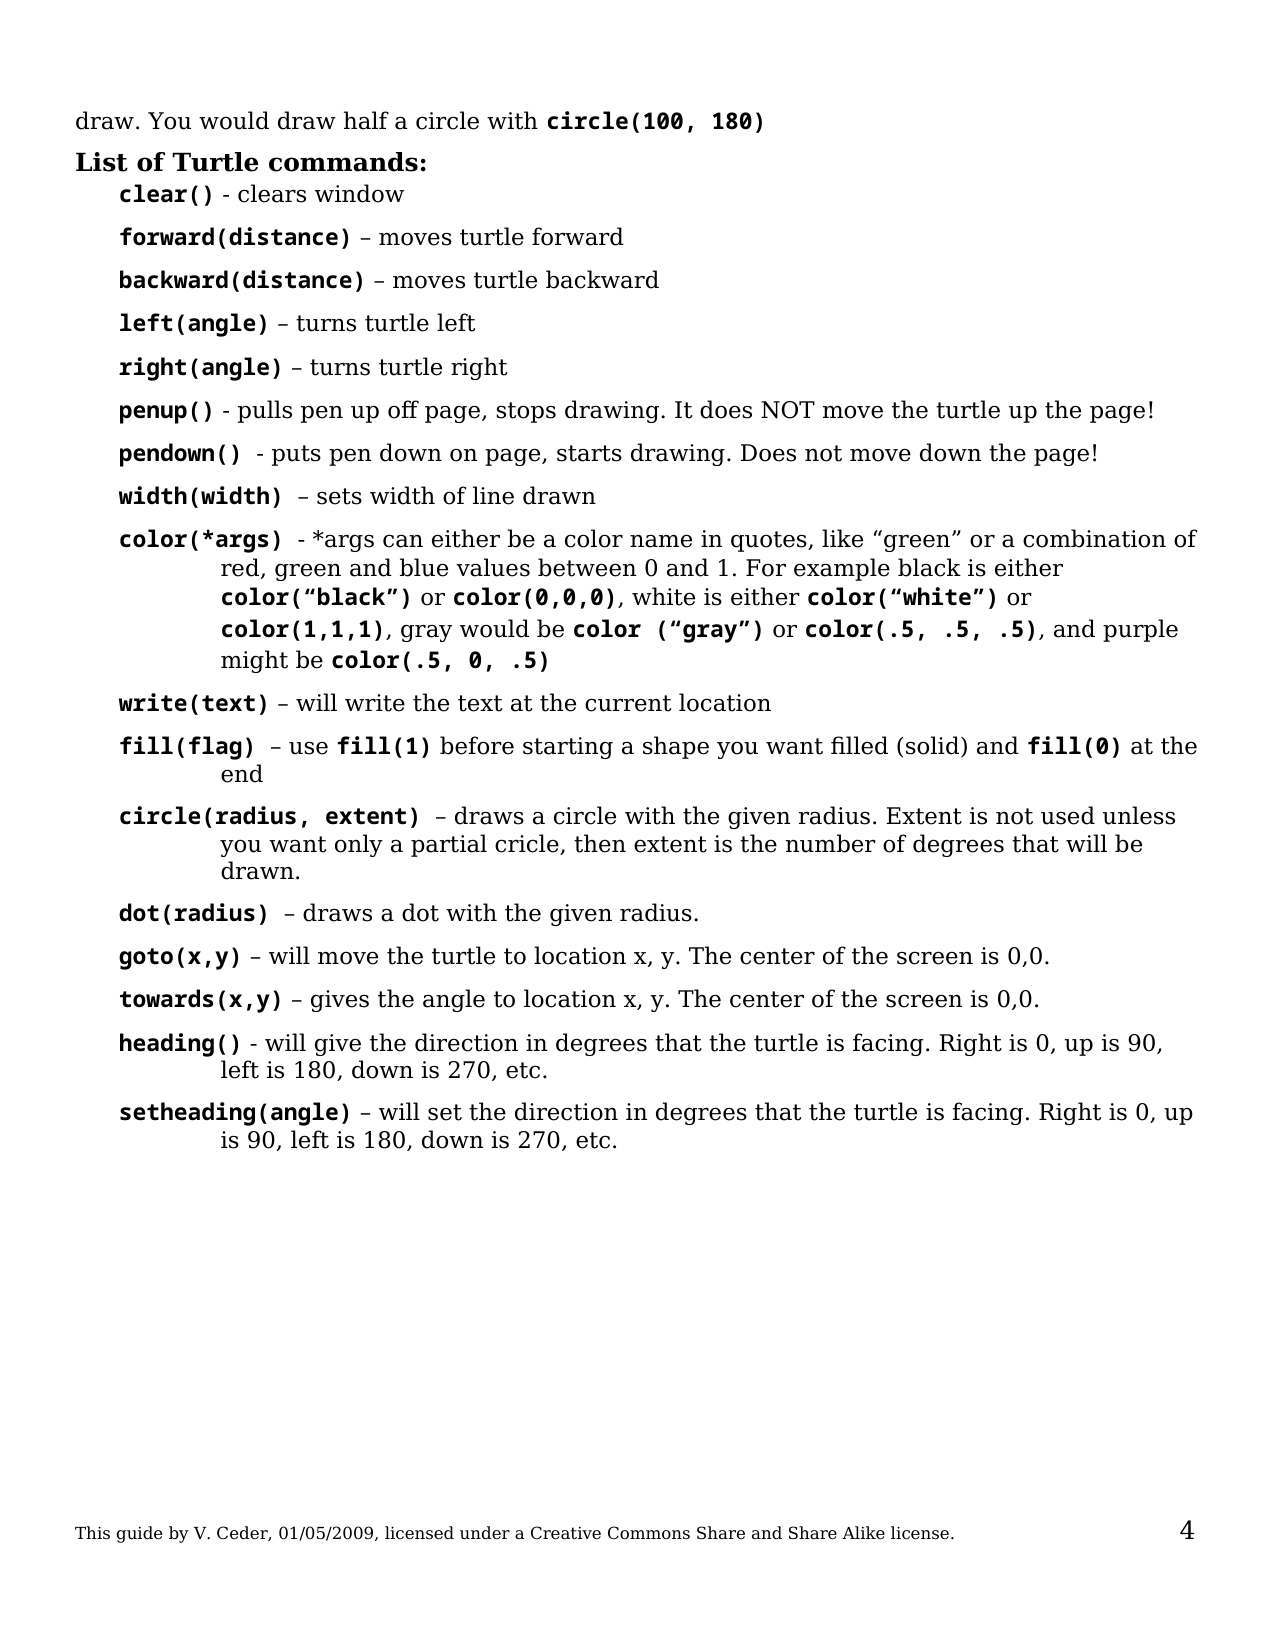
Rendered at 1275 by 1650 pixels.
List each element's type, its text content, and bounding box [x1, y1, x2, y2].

text fill(flag) – use fill(1) before starting a shape you want filled (solid) and fill(0) at the end [119, 730, 1200, 788]
text towards(x,y) – gives the angle to location x, y. The center of the screen is 0,0. [119, 983, 1200, 1014]
text heading() - will give the direction in degrees that the turtle is facing. Right is 0, up is 90, left is 180, down is 270, etc. [119, 1026, 1200, 1084]
text circle(radius, extent) – draws a circle with the given radius. Extent is not used unless you want only a partial cricle, then extent is the number of degrees that will be drawn. [119, 800, 1200, 885]
text forward(distance) – moves turtle forward [119, 221, 1200, 252]
text setheading(angle) – will set the direction in degrees that the turtle is facing. Right is 0, up is 90, left is 180, down is 270, etc. [119, 1096, 1200, 1154]
text goto(x,y) – will move the turtle to location x, y. The center of the screen is 0,0. [119, 940, 1200, 971]
text color(*args) - *args can either be a color name in quotes, like “green” or a combination of red, green and blue values between 0 and 1. For example black is either color(“black”) or color(0,0,0), white is either color(“white”) or color(1,1,1), gray would be color (“gray”) or color(.5, .5, .5), and purple might be color(.5, 0, .5) [119, 523, 1200, 675]
text width(width) – sets width of line drawn [119, 480, 1200, 511]
text backward(distance) – moves turtle backward [119, 264, 1200, 295]
text pendown() - puts pen down on page, starts drawing. Does not move down the page! [119, 437, 1200, 468]
text dot(radius) – draws a dot with the given radius. [119, 897, 1200, 928]
text penup() - pulls pen up off page, stops drawing. It does NOT move the turtle up the page! [119, 394, 1200, 425]
text clear() - clears window [119, 178, 1200, 209]
text right(angle) – turns turtle right [119, 351, 1200, 382]
text write(text) – will write the text at the current location [119, 687, 1200, 718]
text left(angle) – turns turtle left [119, 307, 1200, 338]
text List of Turtle commands: [75, 148, 1200, 178]
text draw. You would draw half a circle with circle(100, 180) [75, 105, 1200, 136]
